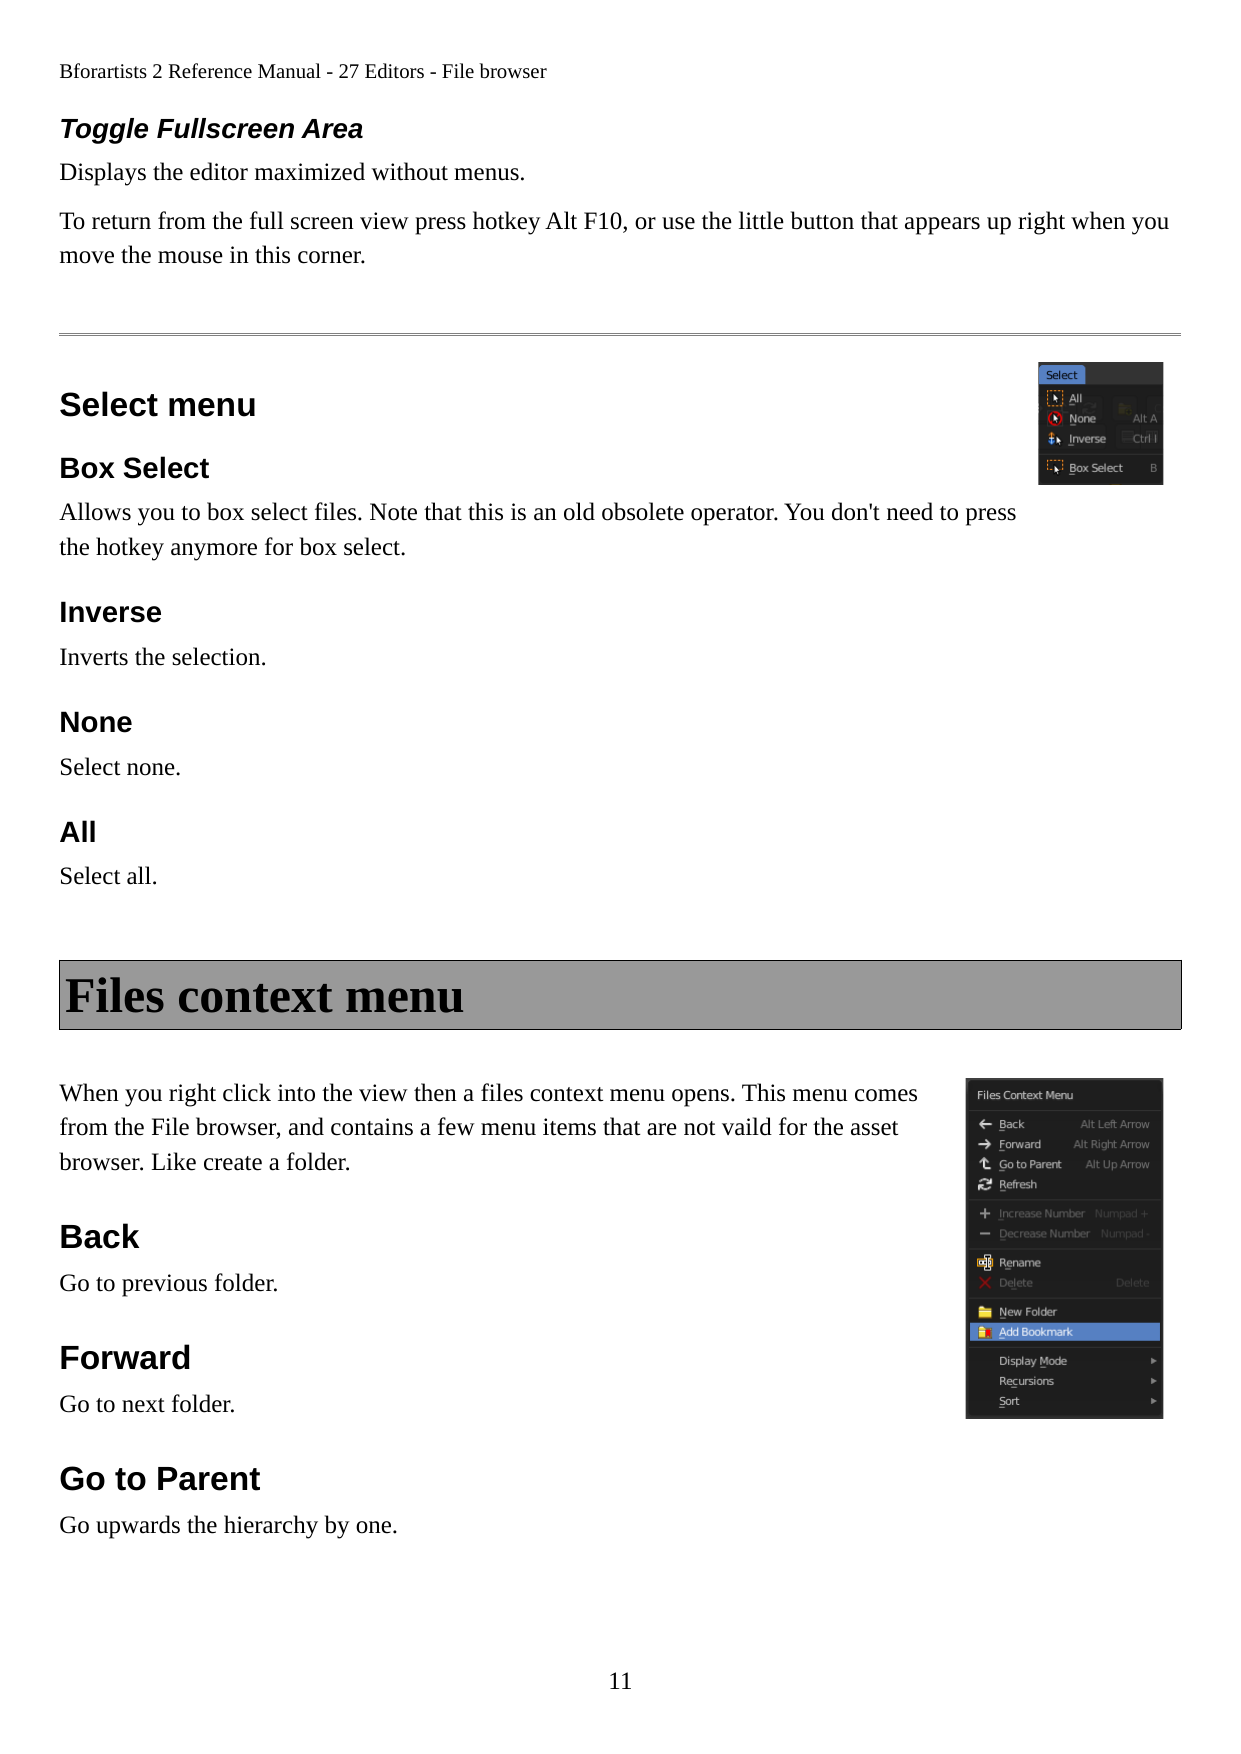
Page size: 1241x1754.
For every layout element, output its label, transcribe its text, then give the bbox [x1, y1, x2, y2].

picture [965, 1078, 1164, 1419]
text Go to next folder. [59, 1389, 965, 1418]
text Inverts the selection. [59, 642, 1181, 670]
subtitle Box Select [59, 451, 1038, 485]
text Select none. [59, 752, 1181, 780]
subtitle Forward [59, 1338, 965, 1376]
subtitle [1164, 385, 1181, 424]
subtitle Select menu [59, 385, 1038, 424]
text [1164, 1389, 1181, 1418]
text To return from the full screen view press hotkey Alt F10, or use the little button that appears up right when you move the mouse in this corner. [59, 206, 1181, 269]
subtitle [1164, 451, 1181, 485]
text Go upwards the hierarchy by one. [59, 1510, 1181, 1539]
subtitle Back [59, 1217, 965, 1255]
subtitle [1164, 1338, 1181, 1376]
picture [1038, 362, 1164, 485]
table_header Files context menu [60, 961, 1181, 1029]
subtitle Toggle Fullscreen Area [59, 113, 1181, 144]
subtitle Inverse [59, 595, 1181, 629]
subtitle Go to Parent [59, 1459, 1181, 1497]
text Select all. [59, 861, 1181, 890]
text [1164, 1268, 1181, 1297]
text Allows you to box select files. Note that this is an old obsolete operator. You don't need to press the hotkey anymore for box select. [59, 497, 1181, 561]
text When you right click into the view then a files context menu opens. This menu comes from the File browser, and contains a few menu items that are not vaild for the asset browser. Like create a folder. [59, 1078, 965, 1176]
subtitle None [59, 705, 1181, 739]
subtitle [1164, 1217, 1181, 1255]
text Go to previous folder. [59, 1268, 965, 1297]
text Displays the editor maximized without menus. [59, 157, 1181, 186]
subtitle All [59, 815, 1181, 849]
